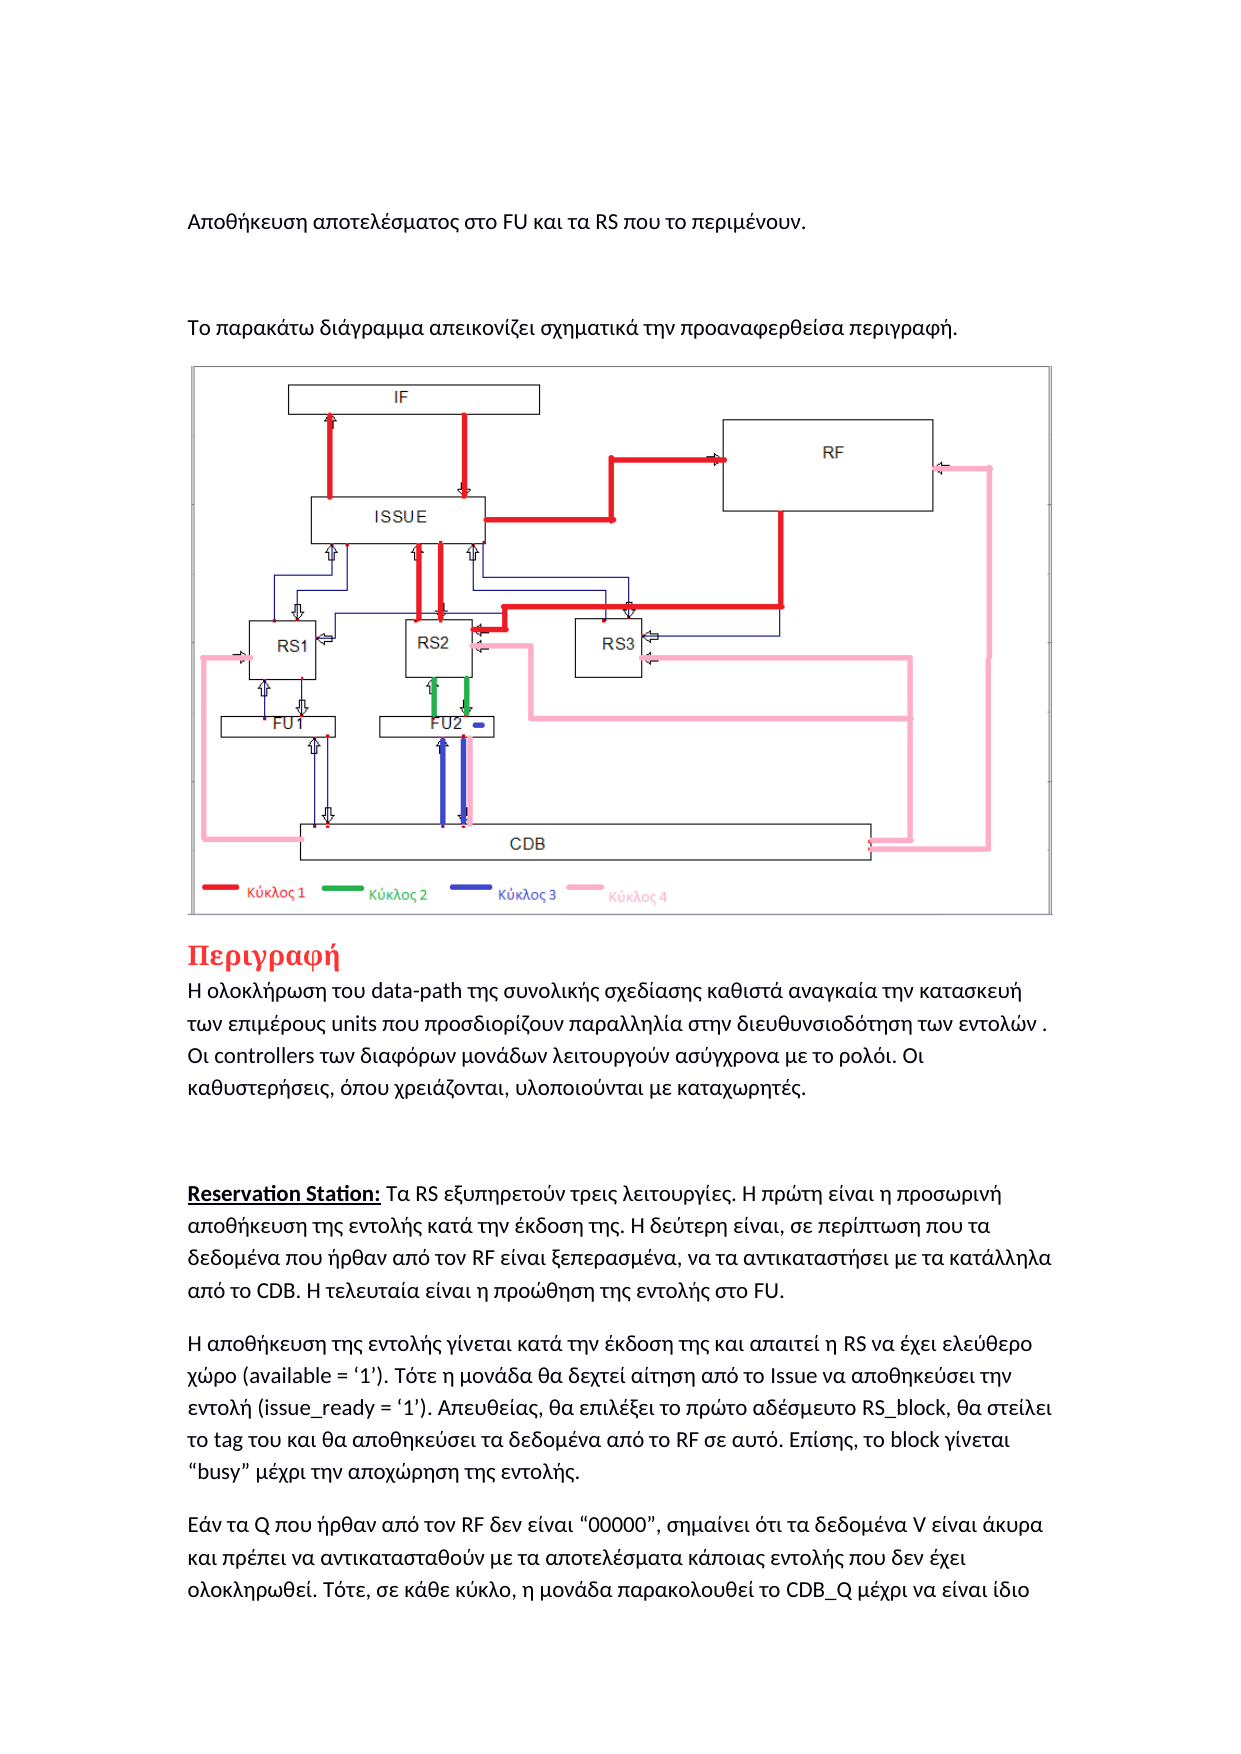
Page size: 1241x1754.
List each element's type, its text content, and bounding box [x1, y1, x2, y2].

text Το παρακάτω διάγραμμα απεικονίζει σχηματικά την προαναφερθείσα περιγραφή. [187, 313, 1053, 342]
text Η ολοκλήρωση του data-path της συνολικής σχεδίασης καθιστά αναγκαία την κατασκευή των επιμέρους units που προσδιορίζουν παραλληλία στην διευθυνσιοδότηση των εντολών . Οι controllers των διαφόρων μονάδων λειτουργούν ασύγχρονα με το ρολόι. Οι καθυστερήσεις, όπου χρειάζονται, υλοποιούνται με καταχωρητές. [187, 977, 1053, 1101]
subtitle Περιγραφή [187, 941, 1053, 972]
text Η αποθήκευση της εντολής γίνεται κατά την έκδοση της και απαιτεί η RS να έχει ελεύθερο χώρο (available = ‘1’). Τότε η μονάδα θα δεχτεί αίτηση από το Issue να αποθηκεύσει την εντολή (issue_ready = ‘1’). Απευθείας, θα επιλέξει το πρώτο αδέσμευτο RS_block, θα στείλει το tag του και θα αποθηκεύσει τα δεδομένα από το RF σε αυτό. Επίσης, το block γίνεται “busy” μέχρι την αποχώρηση της εντολής. [187, 1329, 1053, 1486]
text Αποθήκευση αποτελέσματος στο FU και τα RS που το περιμένουν. [187, 207, 1053, 236]
picture [187, 366, 1053, 916]
text Reservation Station: Τα RS εξυπηρετούν τρεις λειτουργίες. Η πρώτη είναι η προσωρινή αποθήκευση της εντολής κατά την έκδοση της. Η δεύτερη είναι, σε περίπτωση που τα δεδομένα που ήρθαν από τον RF είναι ξεπερασμένα, να τα αντικαταστήσει με τα κατάλληλα από το CDB. Η τελευταία είναι η προώθηση της εντολής στο FU. [187, 1179, 1053, 1304]
text Εάν τα Q που ήρθαν από τον RF δεν είναι “00000”, σημαίνει ότι τα δεδομένα V είναι άκυρα και πρέπει να αντικατασταθούν με τα αποτελέσματα κάποιας εντολής που δεν έχει ολοκληρωθεί. Τότε, σε κάθε κύκλο, η μονάδα παρακολουθεί το CDB_Q μέχρι να είναι ίδιο [187, 1511, 1053, 1603]
